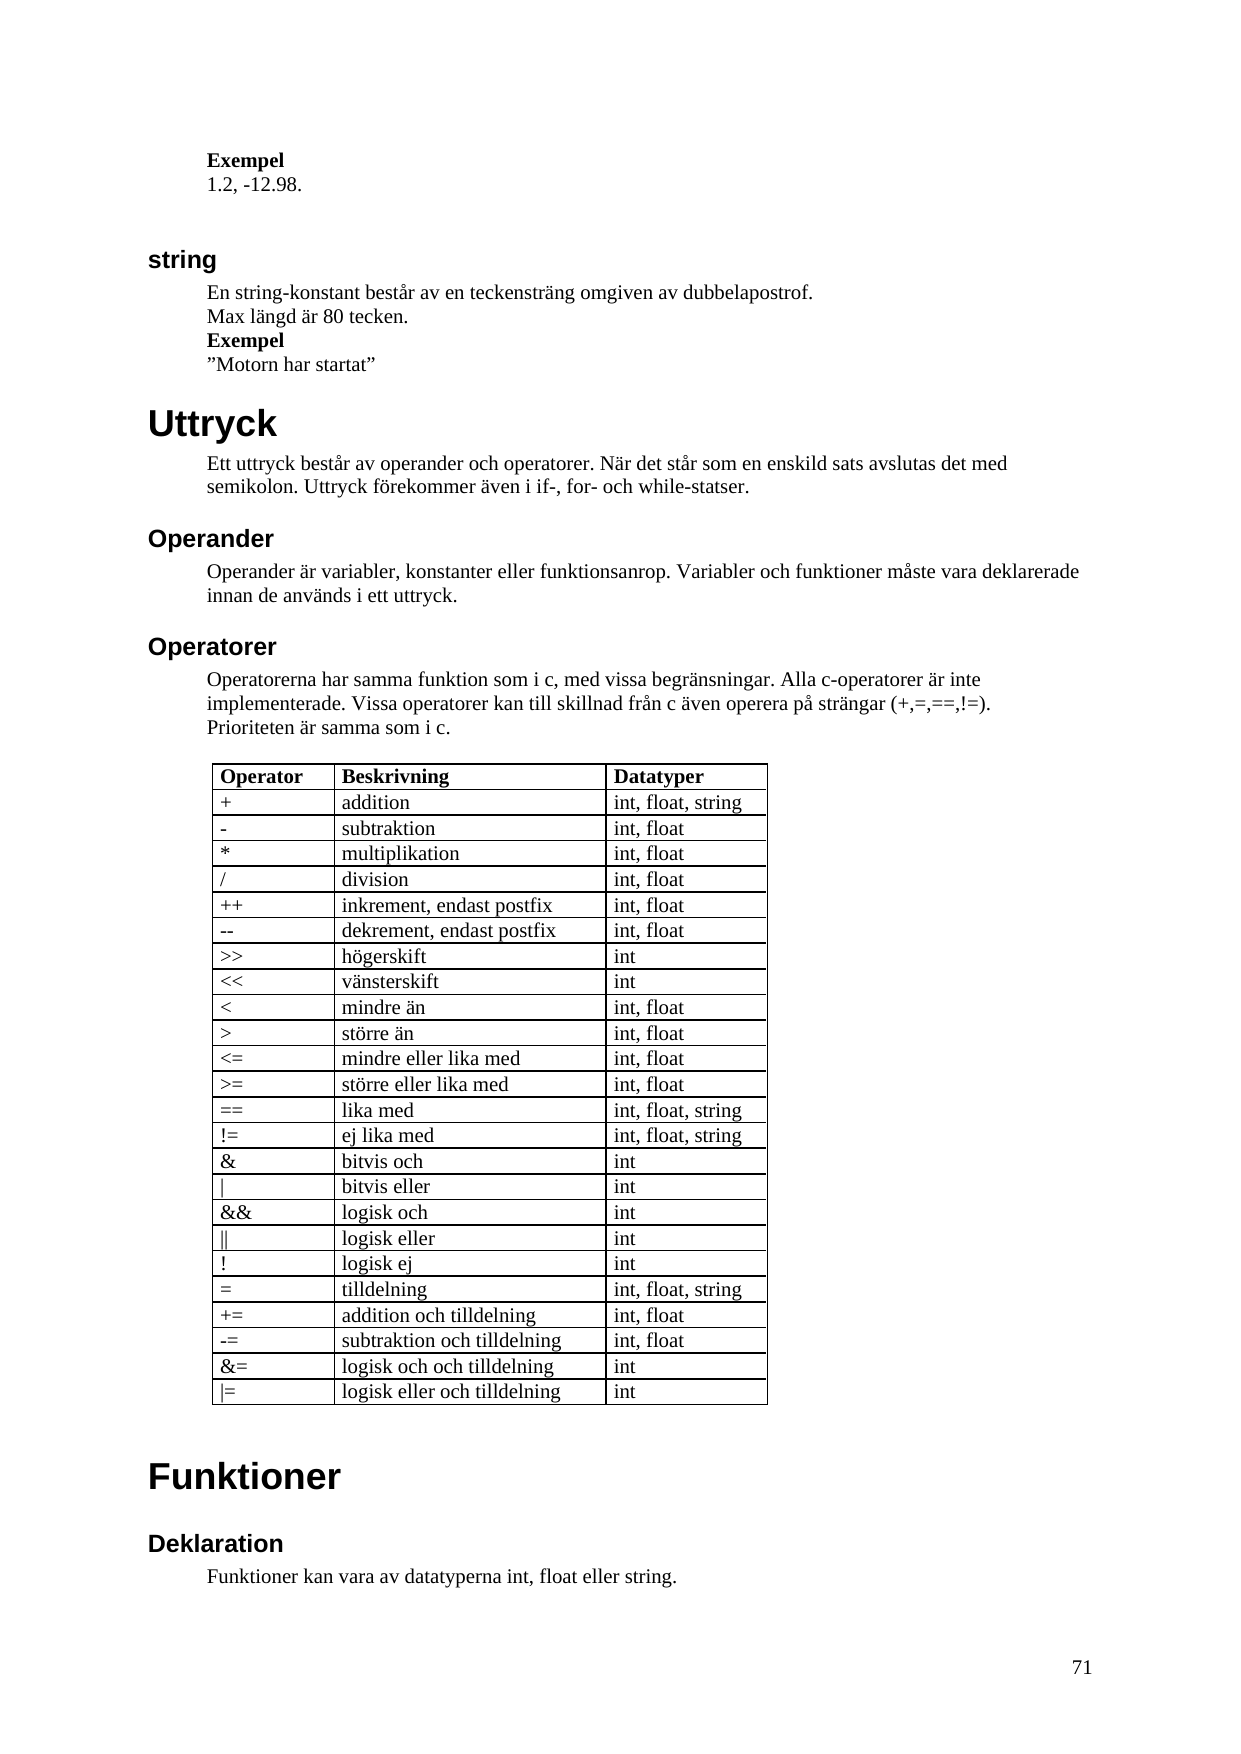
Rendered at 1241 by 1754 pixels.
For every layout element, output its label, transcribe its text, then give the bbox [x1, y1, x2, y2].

table_cell subtraktion och tilldelning [335, 1328, 605, 1352]
table_cell logisk ej [335, 1251, 605, 1275]
text En string-konstant består av en teckensträng omgiven av dubbelapostrof. [207, 280, 1093, 304]
table_cell int [607, 1147, 767, 1173]
text 1.2, -12.98. [207, 172, 1093, 196]
table_cell int, float [607, 1327, 767, 1352]
table_cell int, float [607, 1070, 767, 1096]
text Operander är variabler, konstanter eller funktionsanrop. Variabler och funktioner måste vara deklarerade innan de används i ett uttryck. [207, 558, 1093, 607]
table_cell int [607, 1173, 767, 1198]
table_header Datatyper [607, 765, 767, 788]
table_cell int, float [607, 891, 767, 917]
table_cell -- [213, 918, 334, 942]
table_cell int, float [607, 1301, 767, 1327]
table_cell int, float [607, 1019, 767, 1045]
table_cell int [607, 942, 767, 968]
subtitle Deklaration [148, 1528, 1093, 1557]
table_cell &= [213, 1354, 334, 1378]
table_cell + [213, 790, 334, 814]
table_cell int [607, 1250, 767, 1275]
table_cell int [607, 1199, 767, 1224]
table_cell tilldelning [335, 1277, 605, 1301]
table_cell logisk och och tilldelning [335, 1354, 605, 1378]
table_cell && [213, 1200, 334, 1224]
text Ett uttryck består av operander och operatorer. När det står som en enskild sats avslutas det med semikolon. Uttryck förekommer även i if-, for- och while-statser. [207, 450, 1093, 498]
table_cell != [213, 1123, 334, 1147]
table_header Beskrivning [335, 765, 605, 788]
text Funktioner kan vara av datatyperna int, float eller string. [207, 1563, 1093, 1588]
table_cell större eller lika med [335, 1072, 605, 1096]
table_cell multiplikation [335, 841, 605, 865]
table_cell bitvis och [335, 1149, 605, 1173]
table_cell int, float, string [607, 1122, 767, 1147]
table_cell mindre eller lika med [335, 1046, 605, 1070]
table_cell int [607, 1224, 767, 1250]
table_cell int, float [607, 917, 767, 942]
text ”Motorn har startat” [207, 352, 1093, 376]
table_cell ! [213, 1251, 334, 1275]
subtitle string [148, 245, 1093, 273]
table_cell inkrement, endast postfix [335, 893, 605, 917]
table_cell vänsterskift [335, 970, 605, 993]
subtitle Funktioner [148, 1454, 1093, 1497]
table_cell int, float, string [607, 789, 767, 814]
table_cell addition [335, 790, 605, 814]
table_cell == [213, 1098, 334, 1122]
table_cell int, float [607, 1045, 767, 1070]
table_cell int, float, string [607, 1275, 767, 1301]
table_cell int, float [607, 865, 767, 891]
table_header Operator [213, 765, 334, 788]
table_cell -= [213, 1328, 334, 1352]
table_cell << [213, 970, 334, 993]
table_cell int, float [607, 814, 767, 840]
table_cell |= [213, 1380, 334, 1403]
table_cell ej lika med [335, 1123, 605, 1147]
table_cell mindre än [335, 995, 605, 1019]
text Max längd är 80 tecken. [207, 304, 1093, 328]
table_cell / [213, 867, 334, 891]
table_cell int [607, 968, 767, 993]
table_cell lika med [335, 1098, 605, 1122]
table_cell int, float, string [607, 1096, 767, 1122]
text Operatorerna har samma funktion som i c, med vissa begränsningar. Alla c-operatorer är inte implementerade. Vissa operatorer kan till skillnad från c även operera på strängar (+,=,==,!=). [207, 667, 1093, 715]
table_cell int [607, 1352, 767, 1378]
table_cell int [607, 1378, 767, 1403]
text Prioriteten är samma som i c. [207, 715, 1093, 739]
table_cell addition och tilldelning [335, 1303, 605, 1327]
table_cell = [213, 1277, 334, 1301]
table_cell >> [213, 944, 334, 968]
table_cell += [213, 1303, 334, 1327]
table_cell logisk eller och tilldelning [335, 1380, 605, 1403]
table_cell dekrement, endast postfix [335, 918, 605, 942]
table_cell större än [335, 1021, 605, 1045]
table_cell < [213, 995, 334, 1019]
table_cell högerskift [335, 944, 605, 968]
table_cell subtraktion [335, 816, 605, 840]
subtitle Uttryck [148, 401, 1093, 444]
table_cell || [213, 1226, 334, 1250]
table_cell <= [213, 1046, 334, 1070]
table_cell | [213, 1175, 334, 1198]
table_cell * [213, 841, 334, 865]
table_cell & [213, 1149, 334, 1173]
text Exempel [207, 328, 1093, 352]
table_cell > [213, 1021, 334, 1045]
table_cell logisk och [335, 1200, 605, 1224]
table_cell ++ [213, 893, 334, 917]
table_cell int, float [607, 840, 767, 865]
subtitle Operander [148, 523, 1093, 552]
table_cell bitvis eller [335, 1175, 605, 1198]
text Exempel [207, 148, 1093, 172]
subtitle Operatorer [148, 632, 1093, 660]
table_cell int, float [607, 994, 767, 1019]
table_cell - [213, 816, 334, 840]
table_cell >= [213, 1072, 334, 1096]
table_cell division [335, 867, 605, 891]
table_cell logisk eller [335, 1226, 605, 1250]
